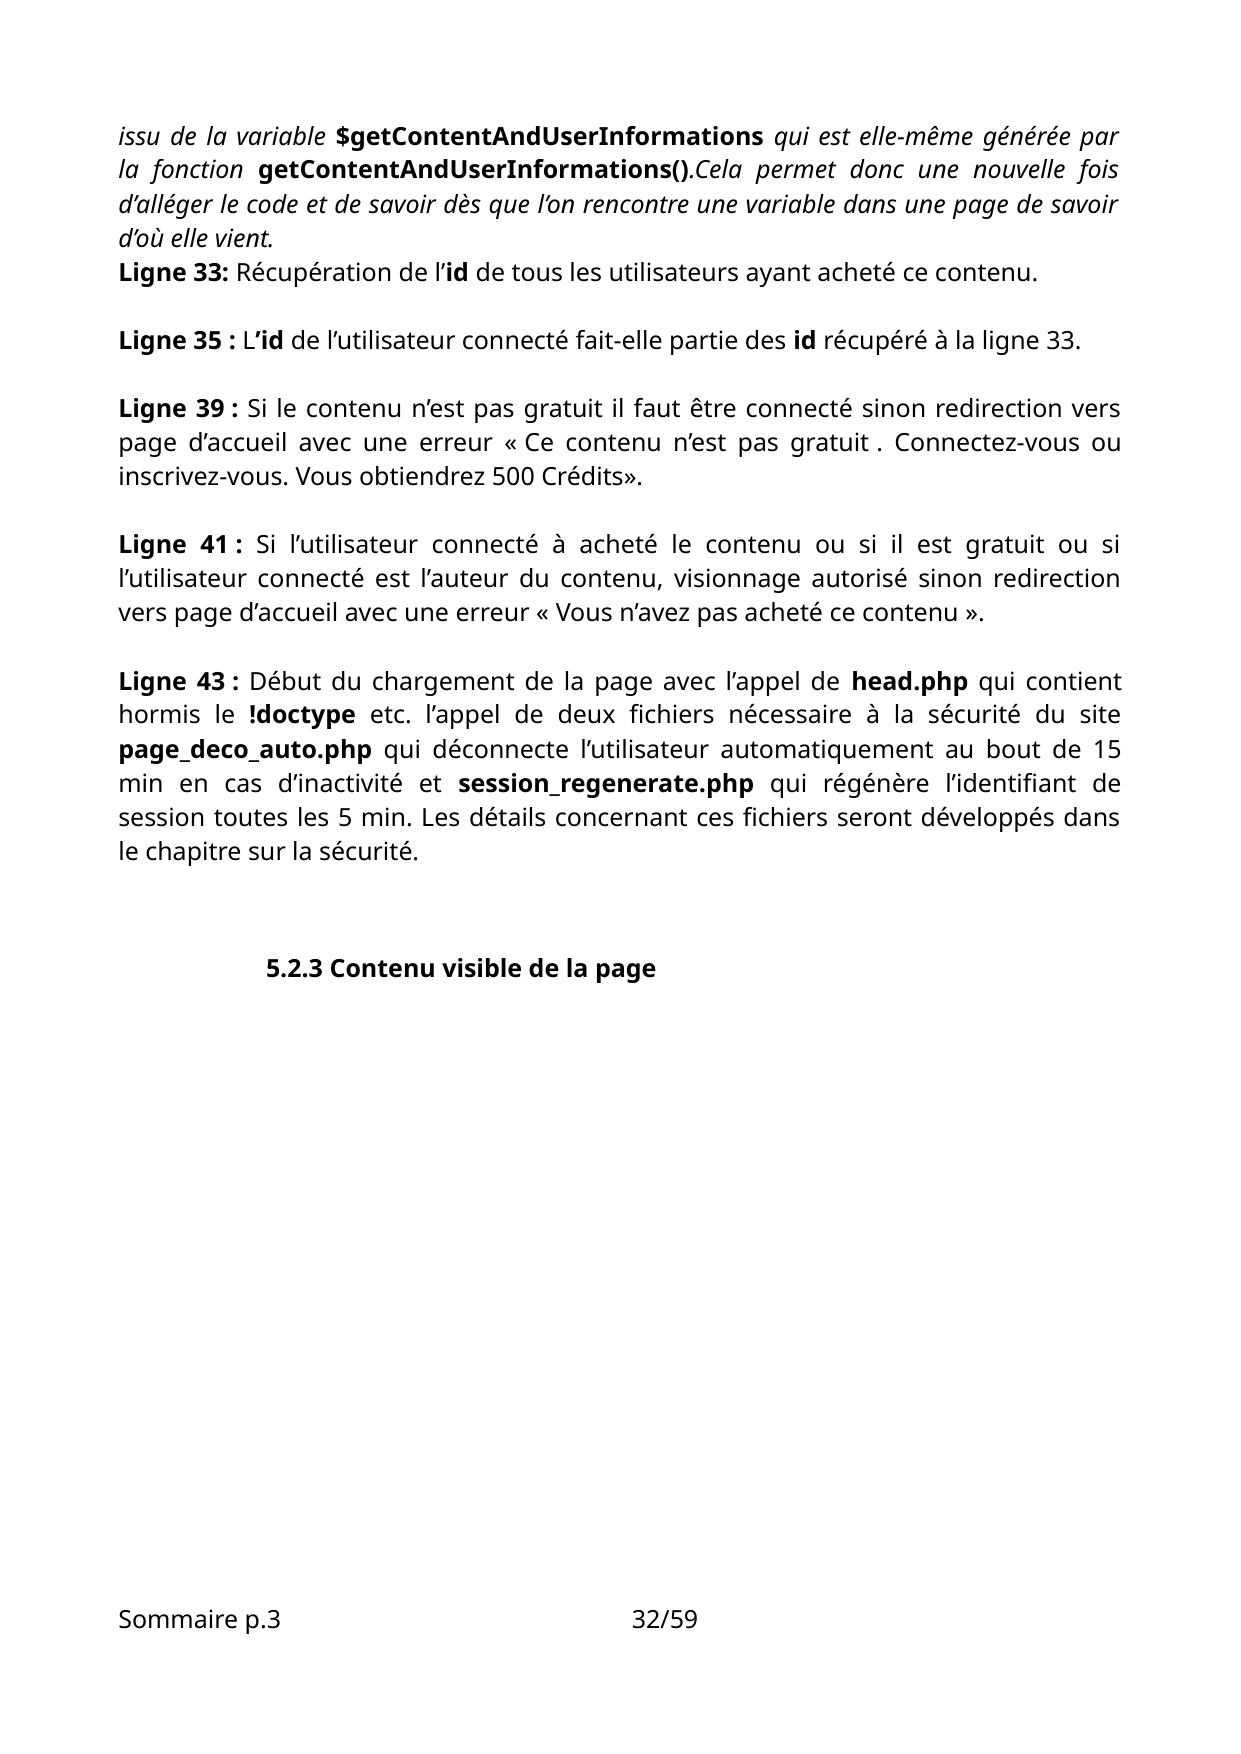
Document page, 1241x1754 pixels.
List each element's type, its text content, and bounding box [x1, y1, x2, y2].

text Ligne 41 : Si l’utilisateur connecté à acheté le contenu ou si il est gratuit ou si l’utilisateur connecté est l’auteur du contenu, visionnage autorisé sinon redirection vers page d’accueil avec une erreur « Vous n’avez pas acheté ce contenu ». [118, 527, 1122, 629]
text Ligne 39 : Si le contenu n’est pas gratuit il faut être connecté sinon redirection vers page d’accueil avec une erreur « Ce contenu n’est pas gratuit . Connectez-vous ou inscrivez-vous. Vous obtiendrez 500 Crédits». [118, 391, 1122, 493]
text Ligne 35 : L’id de l’utilisateur connecté fait-elle partie des id récupéré à la ligne 33. [118, 322, 1122, 357]
text issu de la variable $getContentAndUserInformations qui est elle-même générée par la fonction getContentAndUserInformations().Cela permet donc une nouvelle fois d’alléger le code et de savoir dès que l’on rencontre une variable dans une page de savoir d’où elle vient. [118, 118, 1122, 254]
subtitle 5.2.3 Contenu visible de la page [118, 950, 1122, 984]
text Ligne 33: Récupération de l’id de tous les utilisateurs ayant acheté ce contenu. [118, 254, 1122, 288]
text Ligne 43 : Début du chargement de la page avec l’appel de head.php qui contient hormis le !doctype etc. l’appel de deux fichiers nécessaire à la sécurité du site page_deco_auto.php qui déconnecte l’utilisateur automatiquement au bout de 15 min en cas d’inactivité et session_regenerate.php qui régénère l’identifiant de session toutes les 5 min. Les détails concernant ces fichiers seront développés dans le chapitre sur la sécurité. [118, 663, 1122, 867]
